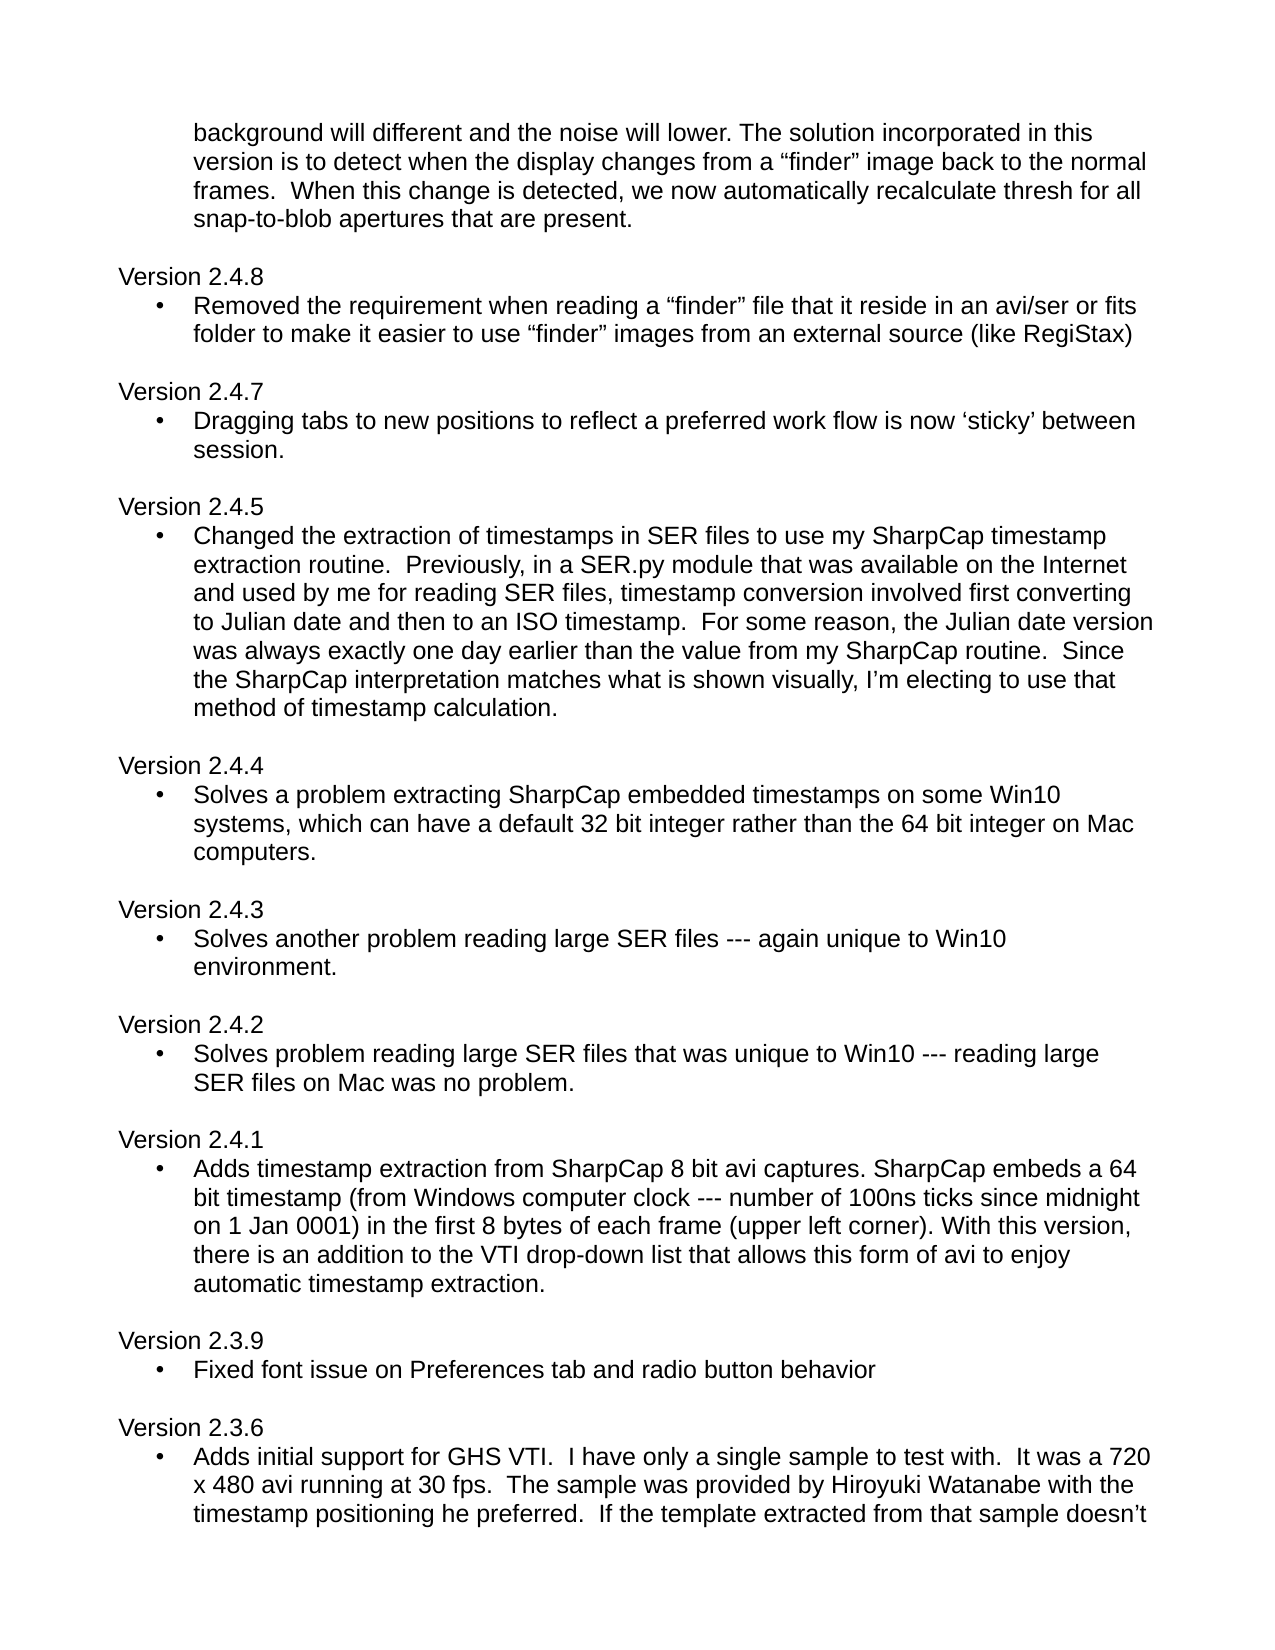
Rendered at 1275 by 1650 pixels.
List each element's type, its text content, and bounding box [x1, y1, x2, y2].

text Version 2.4.5 [118, 492, 1157, 521]
list Adds initial support for GHS VTI. I have only a single sample to test with. It was a 720 x 480 avi running at 30 fps. The sample was provided by Hiroyuki Watanabe with the timestamp positioning he preferred. If the template extracted from that sample doesn’t [156, 1441, 1157, 1528]
list Solves another problem reading large SER files --- again unique to Win10 environment. [156, 923, 1157, 1010]
text Version 2.4.4 [118, 751, 1157, 780]
list Solves problem reading large SER files that was unique to Win10 --- reading large SER files on Mac was no problem. [156, 1039, 1157, 1125]
text Version 2.4.7 [118, 377, 1157, 406]
text Version 2.3.6 [118, 1413, 1157, 1441]
list Fixed font issue on Preferences tab and radio button behavior [156, 1355, 1157, 1413]
list Removed the requirement when reading a “finder” file that it reside in an avi/ser or fits folder to make it easier to use “finder” images from an external source (like RegiStax) [156, 291, 1157, 377]
text Version 2.4.8 [118, 262, 1157, 291]
text Version 2.4.1 [118, 1125, 1157, 1154]
list Changed the extraction of timestamps in SER files to use my SharpCap timestamp extraction routine. Previously, in a SER.py module that was available on the Internet and used by me for reading SER files, timestamp conversion involved first converting to Julian date and then to an ISO timestamp. For some reason, the Julian date version was always exactly one day earlier than the value from my SharpCap routine. Since the SharpCap interpretation matches what is shown visually, I’m electing to use that method of timestamp calculation. [156, 521, 1157, 751]
list background will different and the noise will lower. The solution incorporated in this version is to detect when the display changes from a “finder” image back to the normal frames. When this change is detected, we now automatically recalculate thresh for all snap-to-blob apertures that are present. [156, 118, 1157, 262]
text Version 2.4.3 [118, 895, 1157, 923]
list Dragging tabs to new positions to reflect a preferred work flow is now ‘sticky’ between session. [156, 406, 1157, 492]
list Solves a problem extracting SharpCap embedded timestamps on some Win10 systems, which can have a default 32 bit integer rather than the 64 bit integer on Mac computers. [156, 780, 1157, 895]
text Version 2.4.2 [118, 1010, 1157, 1039]
list Adds timestamp extraction from SharpCap 8 bit avi captures. SharpCap embeds a 64 bit timestamp (from Windows computer clock --- number of 100ns ticks since midnight on 1 Jan 0001) in the first 8 bytes of each frame (upper left corner). With this version, there is an addition to the VTI drop-down list that allows this form of avi to enjoy automatic timestamp extraction. [156, 1154, 1157, 1326]
text Version 2.3.9 [118, 1326, 1157, 1355]
